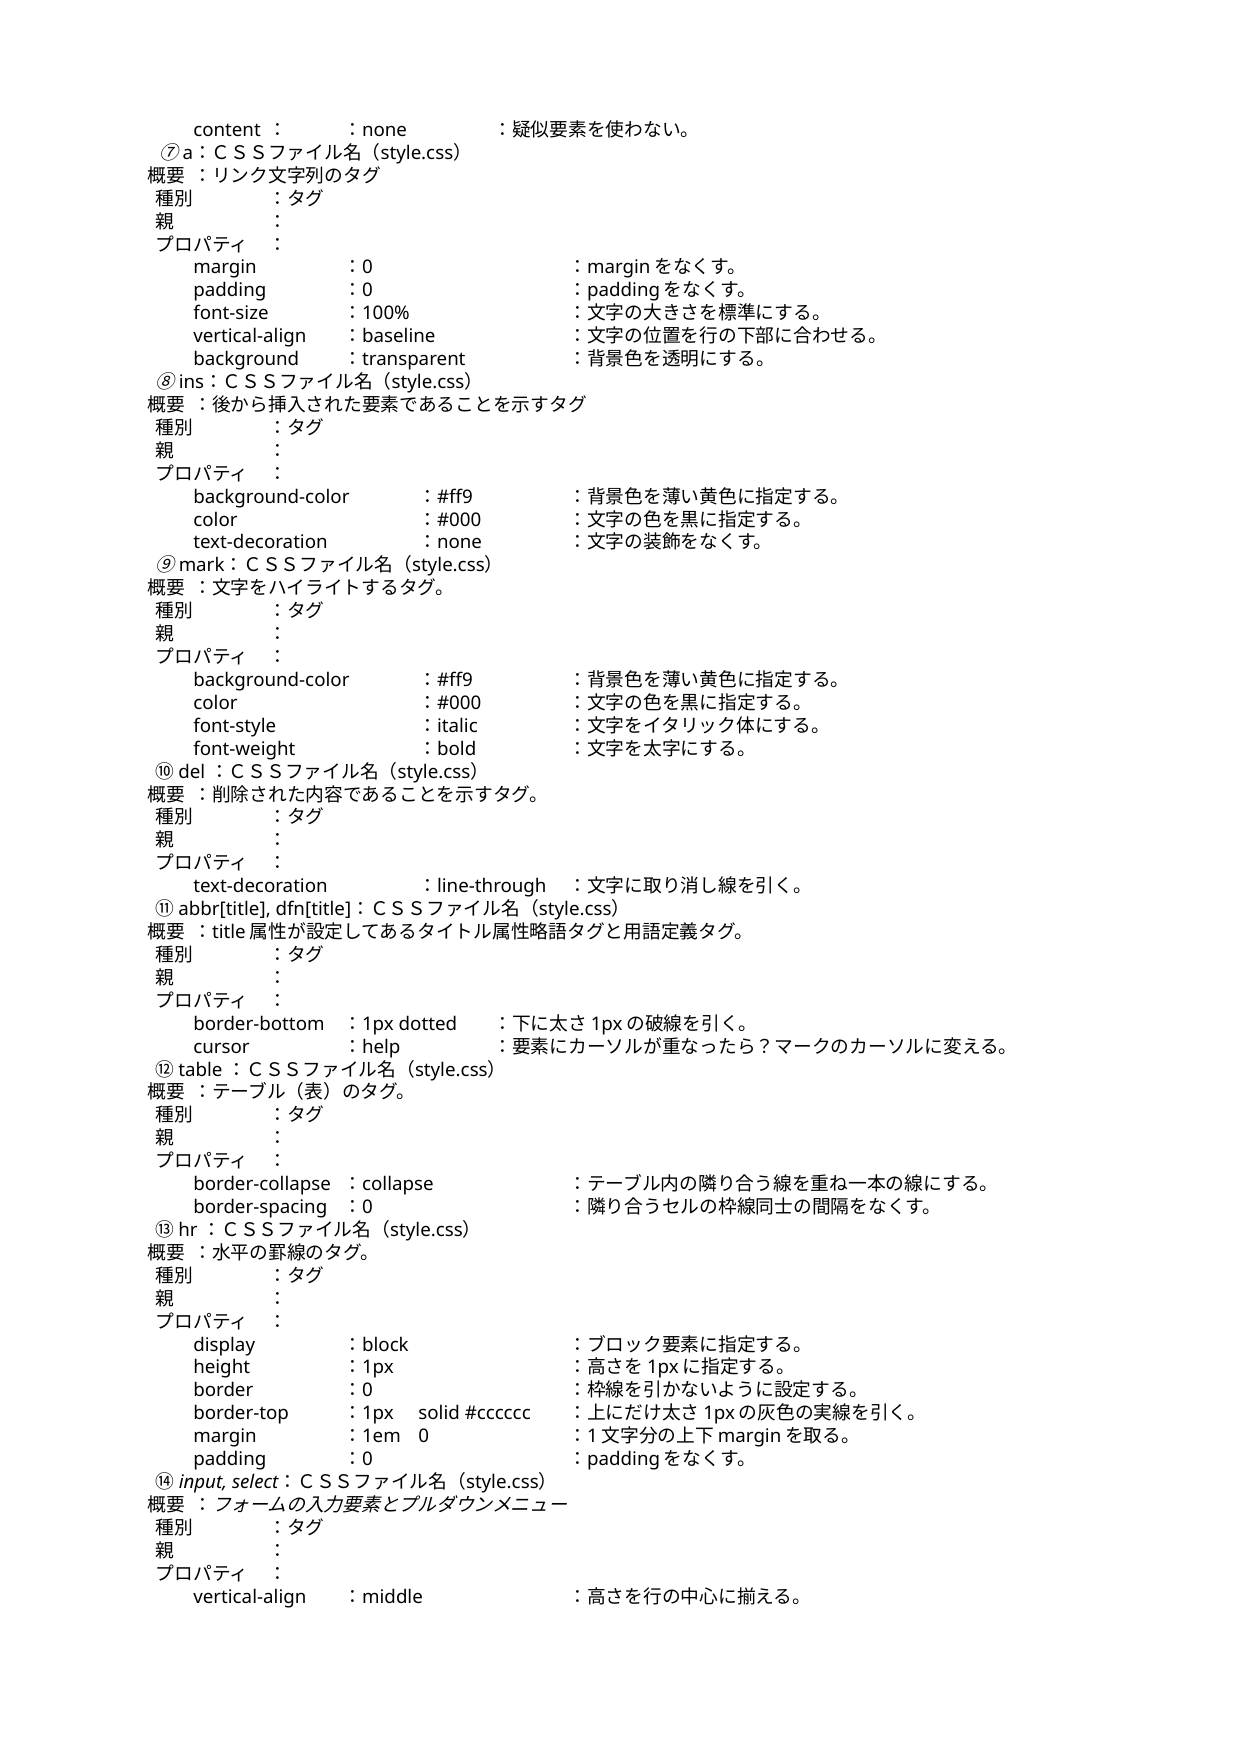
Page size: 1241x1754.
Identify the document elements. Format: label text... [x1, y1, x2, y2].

text 概要 ：文字をハイライトするタグ。 [118, 576, 1122, 599]
text border ：0 ：枠線を引かないように設定する。 [118, 1378, 1122, 1401]
text 親 ： [118, 966, 1122, 989]
text margin ：0 ：marginをなくす。 [118, 256, 1122, 278]
text プロパティ ： [118, 1149, 1122, 1172]
text background ：transparent ：背景色を透明にする。 [118, 347, 1122, 370]
text color ：#000 ：文字の色を黒に指定する。 [118, 508, 1122, 531]
text font-style ：italic ：文字をイタリック体にする。 [118, 714, 1122, 737]
text border-top ：1px solid #cccccc ：上にだけ太さ1pxの灰色の実線を引く。 [118, 1401, 1122, 1424]
text vertical-align ：middle ：高さを行の中心に揃える。 [118, 1585, 1122, 1608]
text padding ：0 ：paddingをなくす。 [118, 1447, 1122, 1470]
text プロパティ ： [118, 462, 1122, 485]
text ⑧ ins：ＣＳＳファイル名（style.css） [118, 370, 1122, 393]
text ⑫table ：ＣＳＳファイル名（style.css） [118, 1058, 1122, 1081]
text 概要 ：フォームの入力要素とプルダウンメニュー [118, 1493, 1122, 1516]
text 種別 ：タグ [118, 599, 1122, 622]
text ⑨ mark：ＣＳＳファイル名（style.css） [118, 553, 1122, 576]
text content ： ：none ：疑似要素を使わない。 [118, 118, 1122, 141]
text ⑭ input, select：ＣＳＳファイル名（style.css） [118, 1470, 1122, 1493]
text 概要 ：削除された内容であることを示すタグ。 [118, 783, 1122, 806]
text font-size ：100% ：文字の大きさを標準にする。 [118, 301, 1122, 324]
text height ：1px ：高さを1pxに指定する。 [118, 1356, 1122, 1378]
text margin ：1em 0 ：1文字分の上下marginを取る。 [118, 1424, 1122, 1447]
text 親 ： [118, 622, 1122, 645]
text プロパティ ： [118, 233, 1122, 256]
text text-decoration ：none ：文字の装飾をなくす。 [118, 531, 1122, 553]
text 種別 ：タグ [118, 943, 1122, 966]
text color ：#000 ：文字の色を黒に指定する。 [118, 691, 1122, 714]
text プロパティ ： [118, 989, 1122, 1012]
text background-color ：#ff9 ：背景色を薄い黄色に指定する。 [118, 485, 1122, 508]
text 種別 ：タグ [118, 416, 1122, 439]
text プロパティ ： [118, 851, 1122, 874]
text 種別 ：タグ [118, 187, 1122, 210]
text 種別 ：タグ [118, 806, 1122, 828]
text 種別 ：タグ [118, 1264, 1122, 1287]
text 概要 ：テーブル（表）のタグ。 [118, 1081, 1122, 1103]
text 親 ： [118, 439, 1122, 462]
text 概要 ：リンク文字列のタグ [118, 164, 1122, 187]
text 種別 ：タグ [118, 1103, 1122, 1126]
text ⑬hr ：ＣＳＳファイル名（style.css） [118, 1218, 1122, 1241]
text border-spacing ：0 ：隣り合うセルの枠線同士の間隔をなくす。 [118, 1195, 1122, 1218]
text 親 ： [118, 828, 1122, 851]
text 概要 ：後から挿入された要素であることを示すタグ [118, 393, 1122, 416]
text background-color ：#ff9 ：背景色を薄い黄色に指定する。 [118, 668, 1122, 691]
text プロパティ ： [118, 1562, 1122, 1585]
text cursor ：help ：要素にカーソルが重なったら？マークのカーソルに変える。 [118, 1035, 1122, 1058]
text プロパティ ： [118, 1310, 1122, 1333]
text padding ：0 ：paddingをなくす。 [118, 278, 1122, 301]
text border-bottom ：1px dotted ：下に太さ1pxの破線を引く。 [118, 1012, 1122, 1035]
text text-decoration ：line-through ：文字に取り消し線を引く。 [118, 874, 1122, 897]
text 種別 ：タグ [118, 1516, 1122, 1539]
text ⑪abbr[title], dfn[title]：ＣＳＳファイル名（style.css） [118, 897, 1122, 920]
text 概要 ：title属性が設定してあるタイトル属性略語タグと用語定義タグ。 [118, 920, 1122, 943]
text プロパティ ： [118, 645, 1122, 668]
text border-collapse ：collapse ：テーブル内の隣り合う線を重ね一本の線にする。 [118, 1172, 1122, 1195]
text ⑦a：ＣＳＳファイル名（style.css） [118, 141, 1122, 164]
text 親 ： [118, 1126, 1122, 1149]
text ⑩del ：ＣＳＳファイル名（style.css） [118, 760, 1122, 783]
text 概要 ：水平の罫線のタグ。 [118, 1241, 1122, 1264]
text font-weight ：bold ：文字を太字にする。 [118, 737, 1122, 760]
text 親 ： [118, 1539, 1122, 1562]
text 親 ： [118, 1287, 1122, 1310]
text 親 ： [118, 210, 1122, 233]
text vertical-align ：baseline ：文字の位置を行の下部に合わせる。 [118, 324, 1122, 347]
text display ：block ：ブロック要素に指定する。 [118, 1333, 1122, 1356]
